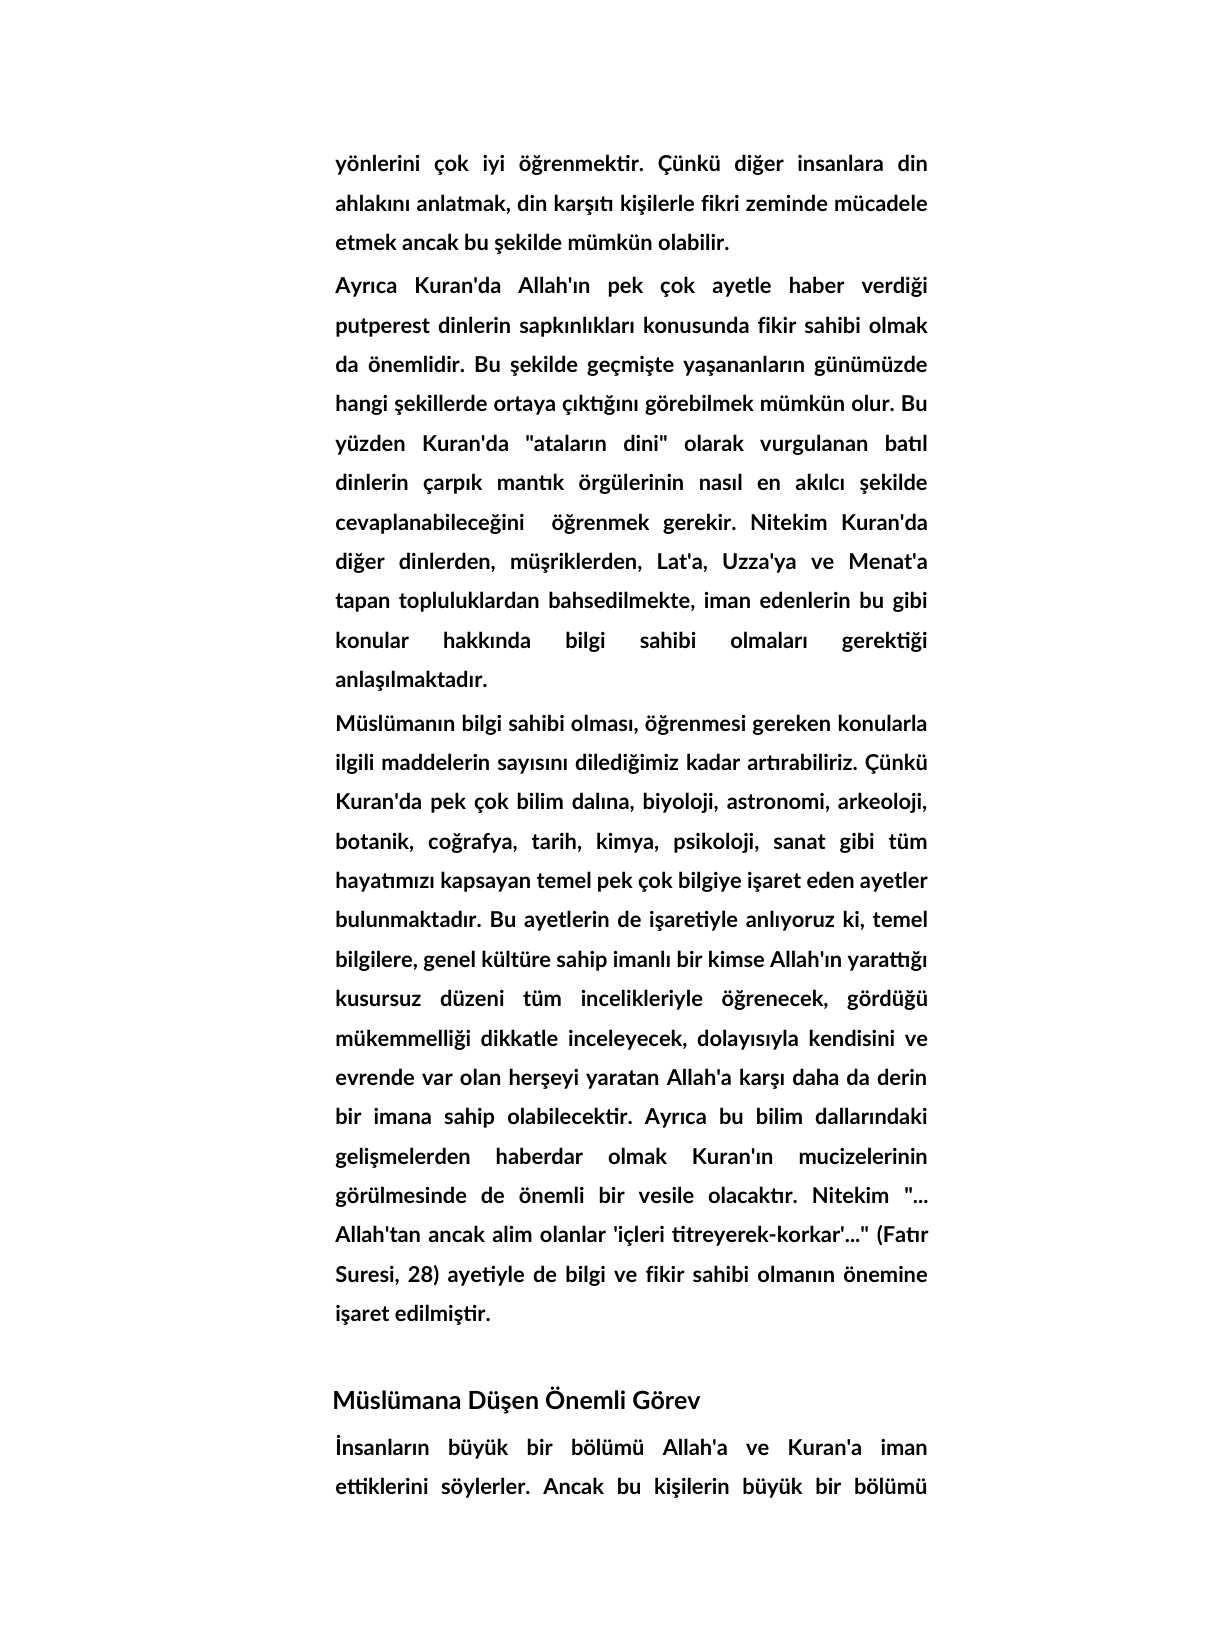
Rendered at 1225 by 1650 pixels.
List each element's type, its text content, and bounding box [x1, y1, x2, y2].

text İnsanların büyük bir bölümü Allah'a ve Kuran'a iman ettiklerini söylerler. Ancak bu kişilerin büyük bir bölümü [335, 1434, 928, 1499]
text Ayrıca Kuran'da Allah'ın pek çok ayetle haber verdiği putperest dinlerin sapkınlıkları konusunda fikir sahibi olmak da önemlidir. Bu şekilde geçmişte yaşananların günümüzde hangi şekillerde ortaya çıktığını görebilmek mümkün olur. Bu yüzden Kuran'da "ataların dini" olarak vurgulanan batıl dinlerin çarpık mantık örgülerinin nasıl en akılcı şekilde cevaplanabileceğini öğrenmek gerekir. Nitekim Kuran'da diğer dinlerden, müşriklerden, Lat'a, Uzza'ya ve Menat'a tapan topluluklardan bahsedilmekte, iman edenlerin bu gibi konular hakkında bilgi sahibi olmaları gerektiği anlaşılmaktadır. [335, 272, 928, 692]
text Müslümana Düşen Önemli Görev [297, 1385, 928, 1415]
text Müslümanın bilgi sahibi olması, öğrenmesi gereken konularla ilgili maddelerin sayısını dilediğimiz kadar artırabiliriz. Çünkü Kuran'da pek çok bilim dalına, biyoloji, astronomi, arkeoloji, botanik, coğrafya, tarih, kimya, psikoloji, sanat gibi tüm hayatımızı kapsayan temel pek çok bilgiye işaret eden ayetler bulunmaktadır. Bu ayetlerin de işaretiyle anlıyoruz ki, temel bilgilere, genel kültüre sahip imanlı bir kimse Allah'ın yarattığı kusursuz düzeni tüm incelikleriyle öğrenecek, gördüğü mükemmelliği dikkatle inceleyecek, dolayısıyla kendisini ve evrende var olan herşeyi yaratan Allah'a karşı daha da derin bir imana sahip olabilecektir. Ayrıca bu bilim dallarındaki gelişmelerden haberdar olmak Kuran'ın mucizelerinin görülmesinde de önemli bir vesile olacaktır. Nitekim "... Allah'tan ancak alim olanlar 'içleri titreyerek-korkar'..." (Fatır Suresi, 28) ayetiyle de bilgi ve fikir sahibi olmanın önemine işaret edilmiştir. [335, 709, 928, 1326]
text yönlerini çok iyi öğrenmektir. Çünkü diğer insanlara din ahlakını anlatmak, din karşıtı kişilerle fikri zeminde mücadele etmek ancak bu şekilde mümkün olabilir. [335, 150, 928, 255]
